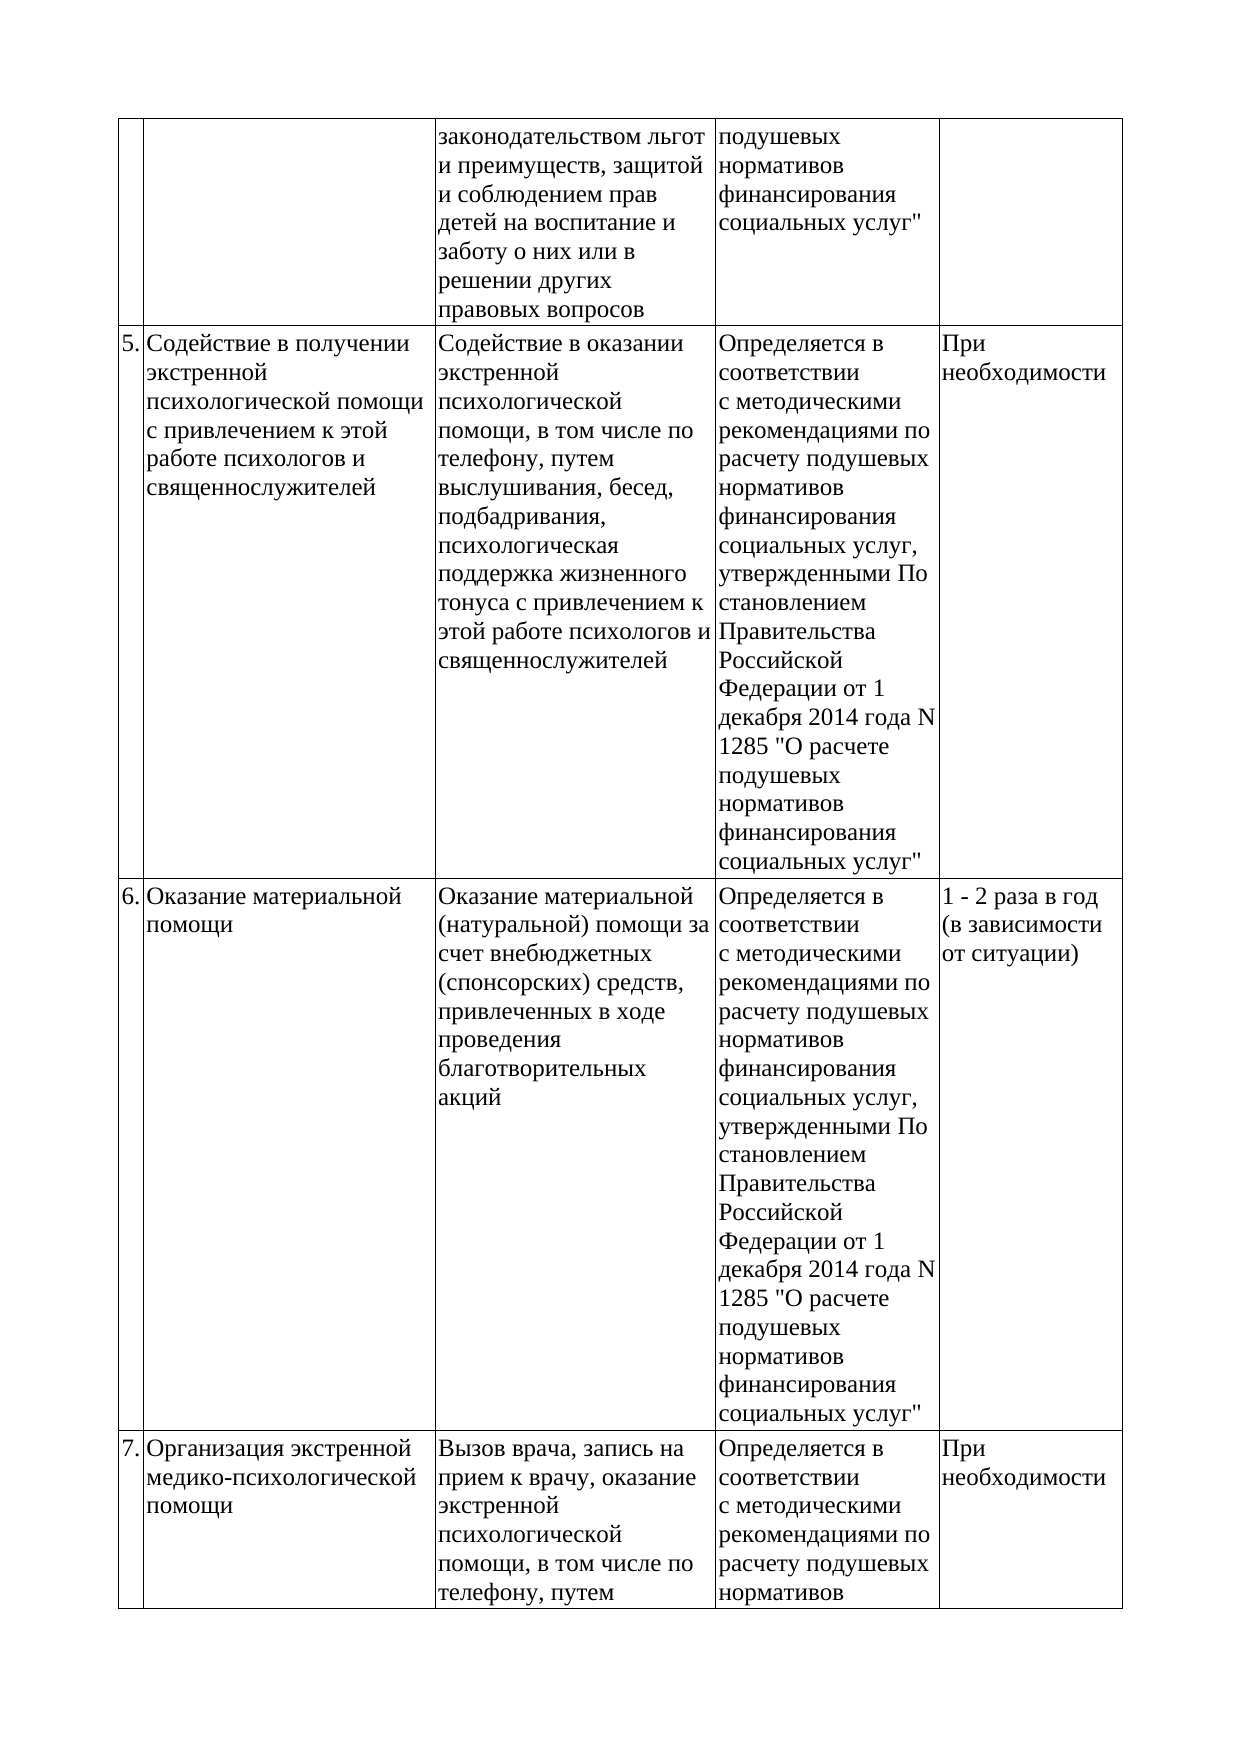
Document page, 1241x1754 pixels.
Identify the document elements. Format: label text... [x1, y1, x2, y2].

table_cell подушевых нормативов финансирования социальных услуг" [716, 119, 939, 325]
table_cell 6. [119, 879, 143, 1430]
table_cell 7. [119, 1431, 143, 1608]
table_cell Определяется в соответствии с методическими рекомендациями по расчету подушевых нормативов финансирования социальных услуг, утвержденными Постановлением Правительства Российской Федерации от 1 декабря 2014 года N 1285 "О расчете подушевых нормативов финансирования социальных услуг" [716, 879, 939, 1430]
table_cell законодательством льгот и преимуществ, защитой и соблюдением прав детей на воспитание и заботу о них или в решении других правовых вопросов [436, 119, 715, 325]
table_cell При необходимости [940, 1431, 1122, 1608]
table_cell [144, 119, 435, 325]
table_cell [119, 119, 143, 325]
table_cell Организация экстренной медико-психологической помощи [144, 1431, 435, 1608]
table_cell Определяется в соответствии с методическими рекомендациями по расчету подушевых нормативов финансирования социальных услуг, утвержденными Постановлением Правительства Российской Федерации от 1 декабря 2014 года N 1285 "О расчете подушевых нормативов финансирования социальных услуг" [716, 326, 939, 878]
table_cell 1 - 2 раза в год (в зависимости от ситуации) [940, 879, 1122, 1430]
table_cell Определяется в соответствии с методическими рекомендациями по расчету подушевых нормативов [716, 1431, 939, 1608]
table_cell При необходимости [940, 326, 1122, 878]
table_cell Оказание материальной помощи [144, 879, 435, 1430]
table_cell 5. [119, 326, 143, 878]
table_cell Оказание материальной (натуральной) помощи за счет внебюджетных (спонсорских) средств, привлеченных в ходе проведения благотворительных акций [436, 879, 715, 1430]
table_cell Вызов врача, запись на прием к врачу, оказание экстренной психологической помощи, в том числе по телефону, путем [436, 1431, 715, 1608]
table_cell [940, 119, 1122, 325]
table_cell Содействие в оказании экстренной психологической помощи, в том числе по телефону, путем выслушивания, бесед, подбадривания, психологическая поддержка жизненного тонуса с привлечением к этой работе психологов и священнослужителей [436, 326, 715, 878]
table_cell Содействие в получении экстренной психологической помощи с привлечением к этой работе психологов и священнослужителей [144, 326, 435, 878]
